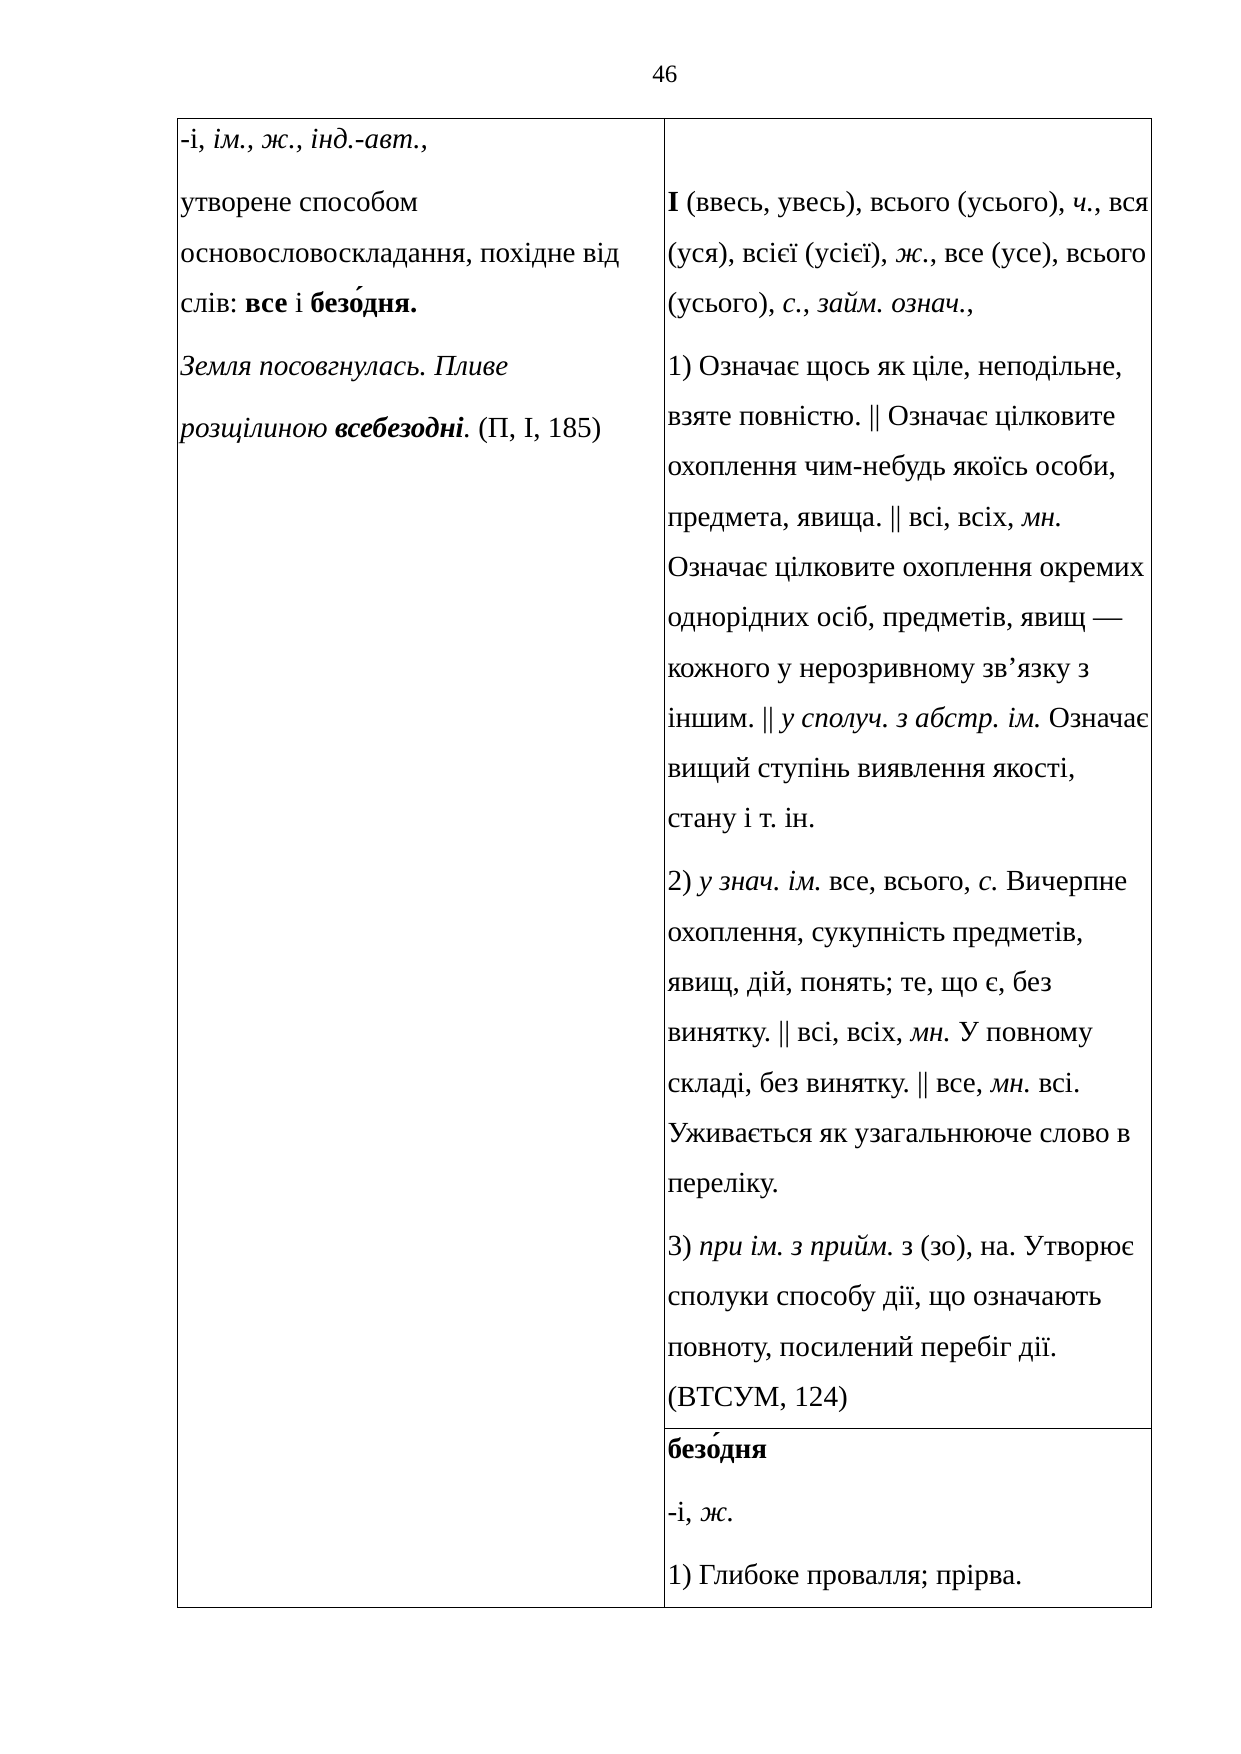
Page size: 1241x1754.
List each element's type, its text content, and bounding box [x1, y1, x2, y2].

table_cell I (ввесь, увесь), всього (усього), ч., вся (уся), всієї (усієї), ж., все (усе), всього (усього), с., займ. означ., 1) Означає щось як ціле, неподільне, взяте повністю. || Означає цілковите охоплення чим-небудь якоїсь особи, предмета, явища. || всі, всіх, мн. Означає цілковите охоплення окремих однорідних осіб, предметів, явищ — кожного у нерозривному зв’язку з іншим. || у сполуч. з абстр. ім. Означає вищий ступінь виявлення якості, стану і т. ін. 2) у знач. ім. все, всього, с. Вичерпне охоплення, сукупність предметів, явищ, дій, понять; те, що є, без винятку. || всі, всіх, мн. У повному складі, без винятку. || все, мн. всі. Уживається як узагальнююче слово в переліку. 3) при ім. з прийм. з (зо), на. Утворює сполуки способу дії, що означають повноту, посилений перебіг дії. (ВТСУМ, 124) [665, 119, 1151, 1428]
table_cell безо́дня -і, ж. 1) Глибоке провалля; прірва. [665, 1429, 1151, 1606]
table_cell -і, ім., ж., інд.-авт., утворене способом основословоскладання, похідне від слів: все і безо́дня. Земля посовгнулась. Пливе розщілиною всебезодні. (П, І, 185) [178, 119, 664, 1606]
